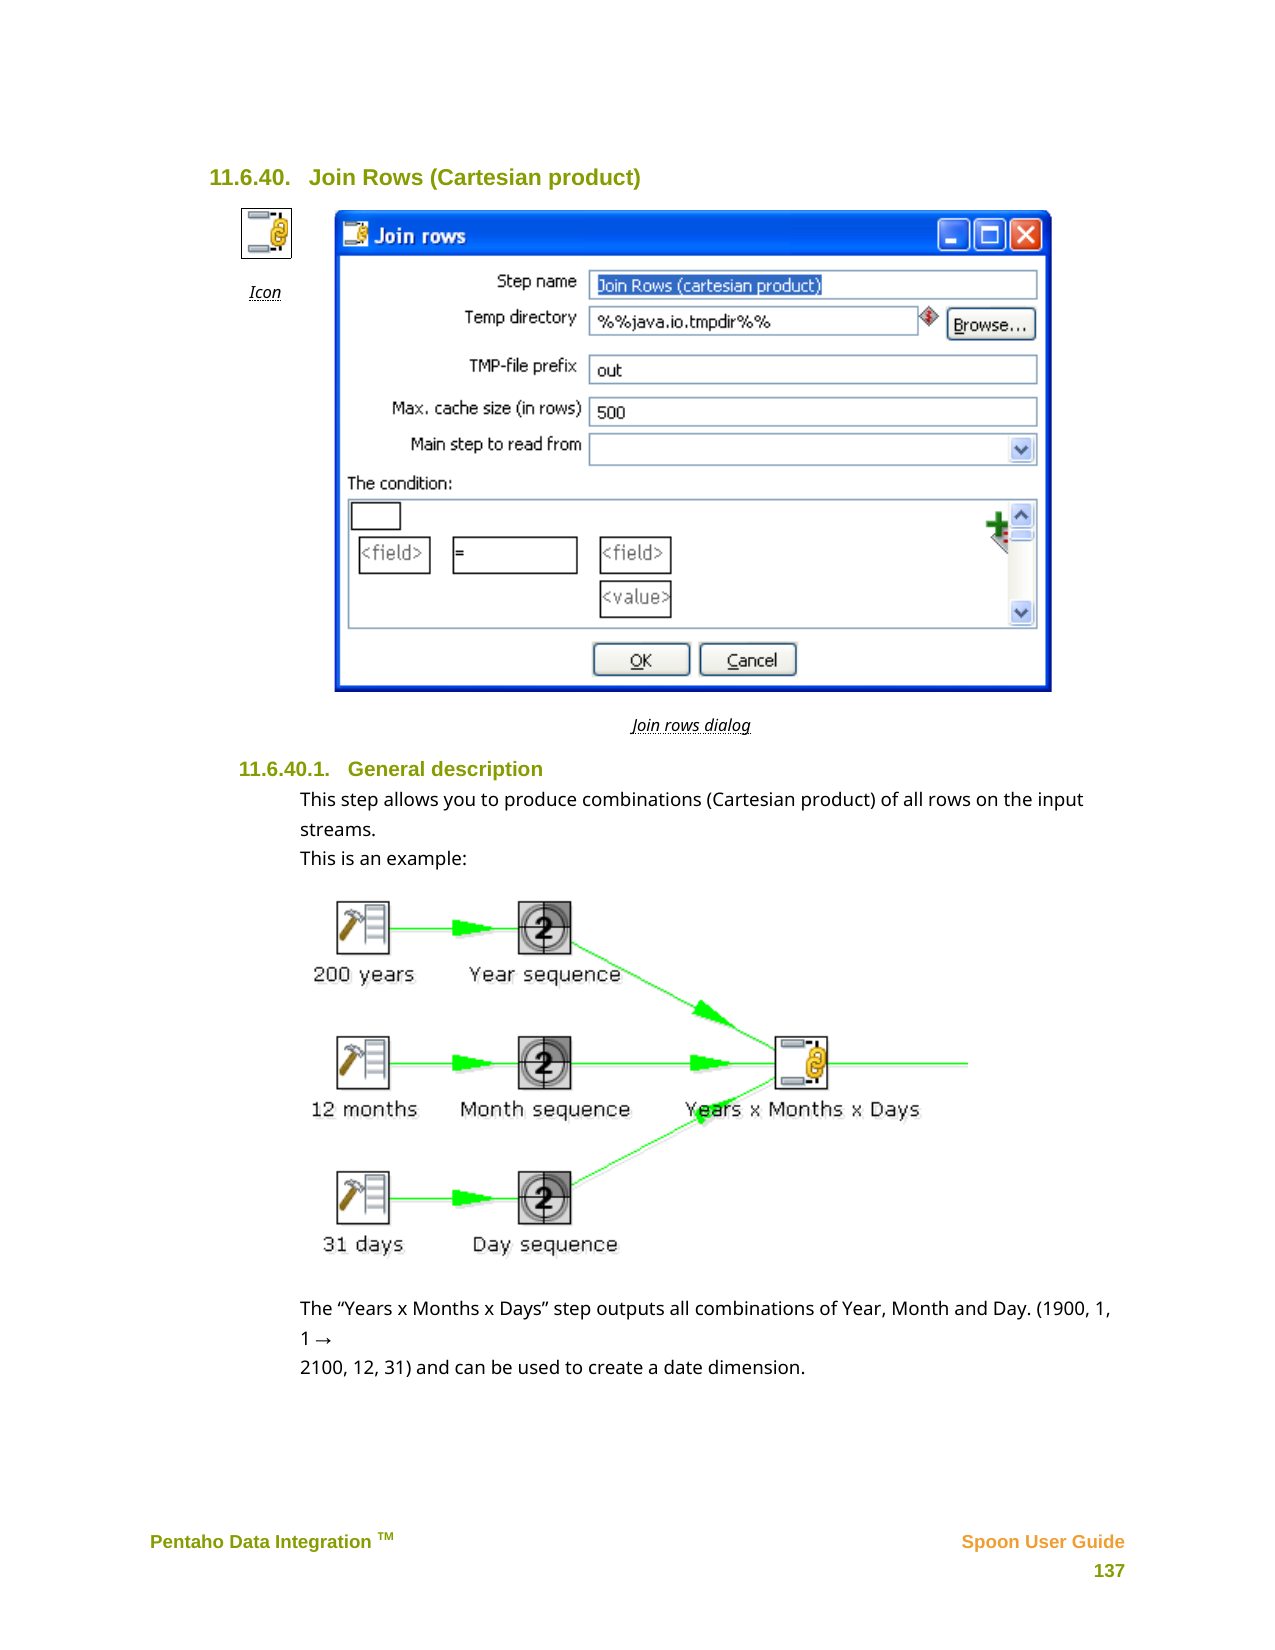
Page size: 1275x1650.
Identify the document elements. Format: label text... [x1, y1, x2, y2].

text The “Years x Months x Days” step outputs all combinations of Year, Month and Day. (1900, 1, 1 → [300, 1292, 1125, 1351]
subtitle General description [239, 748, 1125, 783]
text This is an example: [300, 842, 1125, 871]
picture [244, 210, 288, 255]
text Join rows dialog [334, 714, 1050, 737]
picture [307, 892, 968, 1264]
subtitle Join Rows (Cartesian product) [209, 157, 1125, 192]
picture [334, 210, 1052, 692]
text Icon [240, 280, 292, 303]
text 2100, 12, 31) and can be used to create a date dimension. [300, 1351, 1125, 1380]
text This step allows you to produce combinations (Cartesian product) of all rows on the input streams. [300, 783, 1125, 842]
